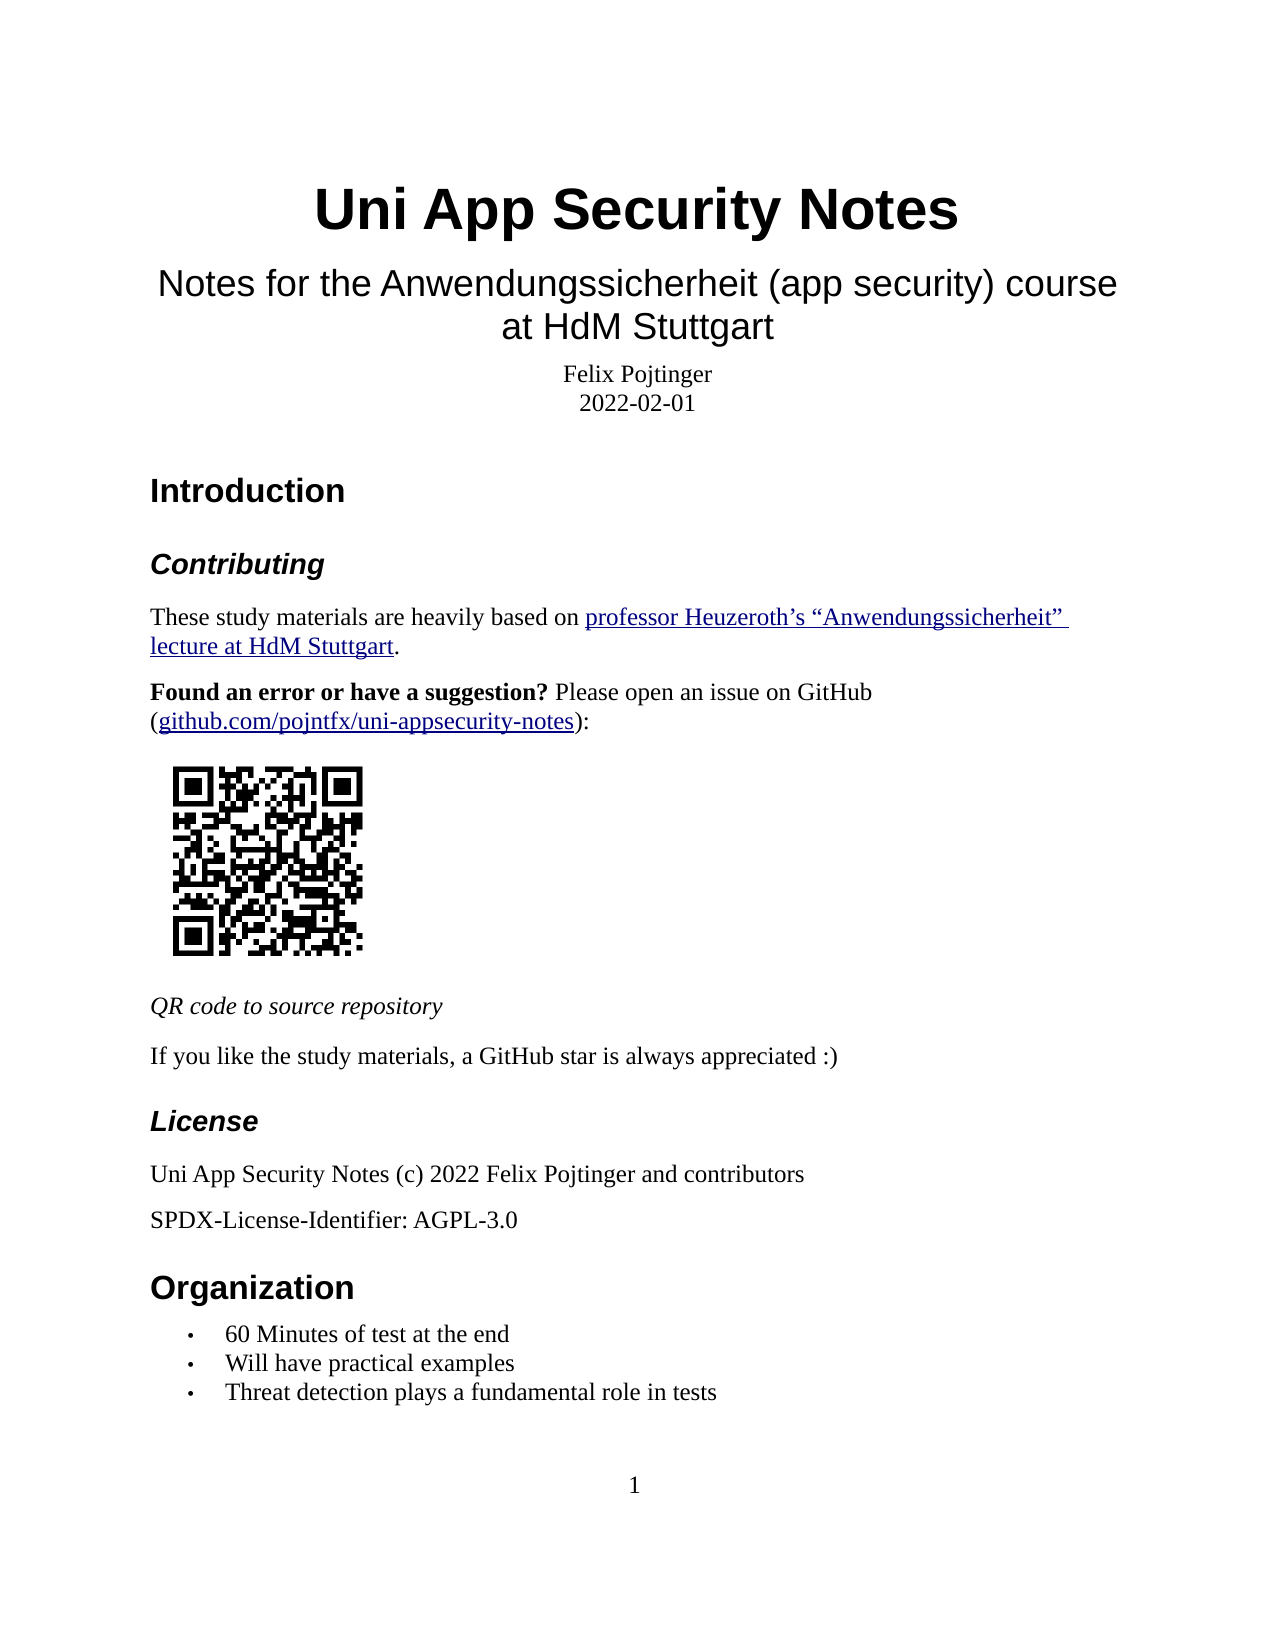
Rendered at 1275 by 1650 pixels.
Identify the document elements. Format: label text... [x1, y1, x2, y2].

text These study materials are heavily based on professor Heuzeroth’s “Anwendungssicherheit” lecture at HdM Stuttgart. [150, 602, 1125, 659]
subtitle Notes for the Anwendungssicherheit (app security) course at HdM Stuttgart [150, 261, 1125, 347]
text If you like the study materials, a GitHub star is always appreciated :) [150, 1041, 1125, 1070]
subtitle Introduction [150, 471, 1125, 509]
subtitle Contributing [150, 547, 1125, 581]
list Will have practical examples [187, 1348, 1125, 1377]
list 60 Minutes of test at the end [187, 1319, 1125, 1348]
title Uni App Security Notes [150, 175, 1125, 242]
list Threat detection plays a fundamental role in tests [187, 1377, 1125, 1405]
text QR code to source repository [150, 991, 1125, 1019]
text SPDX-License-Identifier: AGPL-3.0 [150, 1205, 1125, 1234]
subtitle License [150, 1104, 1125, 1137]
subtitle Organization [150, 1268, 1125, 1307]
text 2022-02-01 [150, 388, 1125, 417]
text Found an error or have a suggestion? Please open an issue on GitHub (github.com/pojntfx/uni-appsecurity-notes): [150, 677, 1125, 735]
picture [150, 743, 385, 979]
text Uni App Security Notes (c) 2022 Felix Pojtinger and contributors [150, 1159, 1125, 1187]
text Felix Pojtinger [150, 359, 1125, 388]
